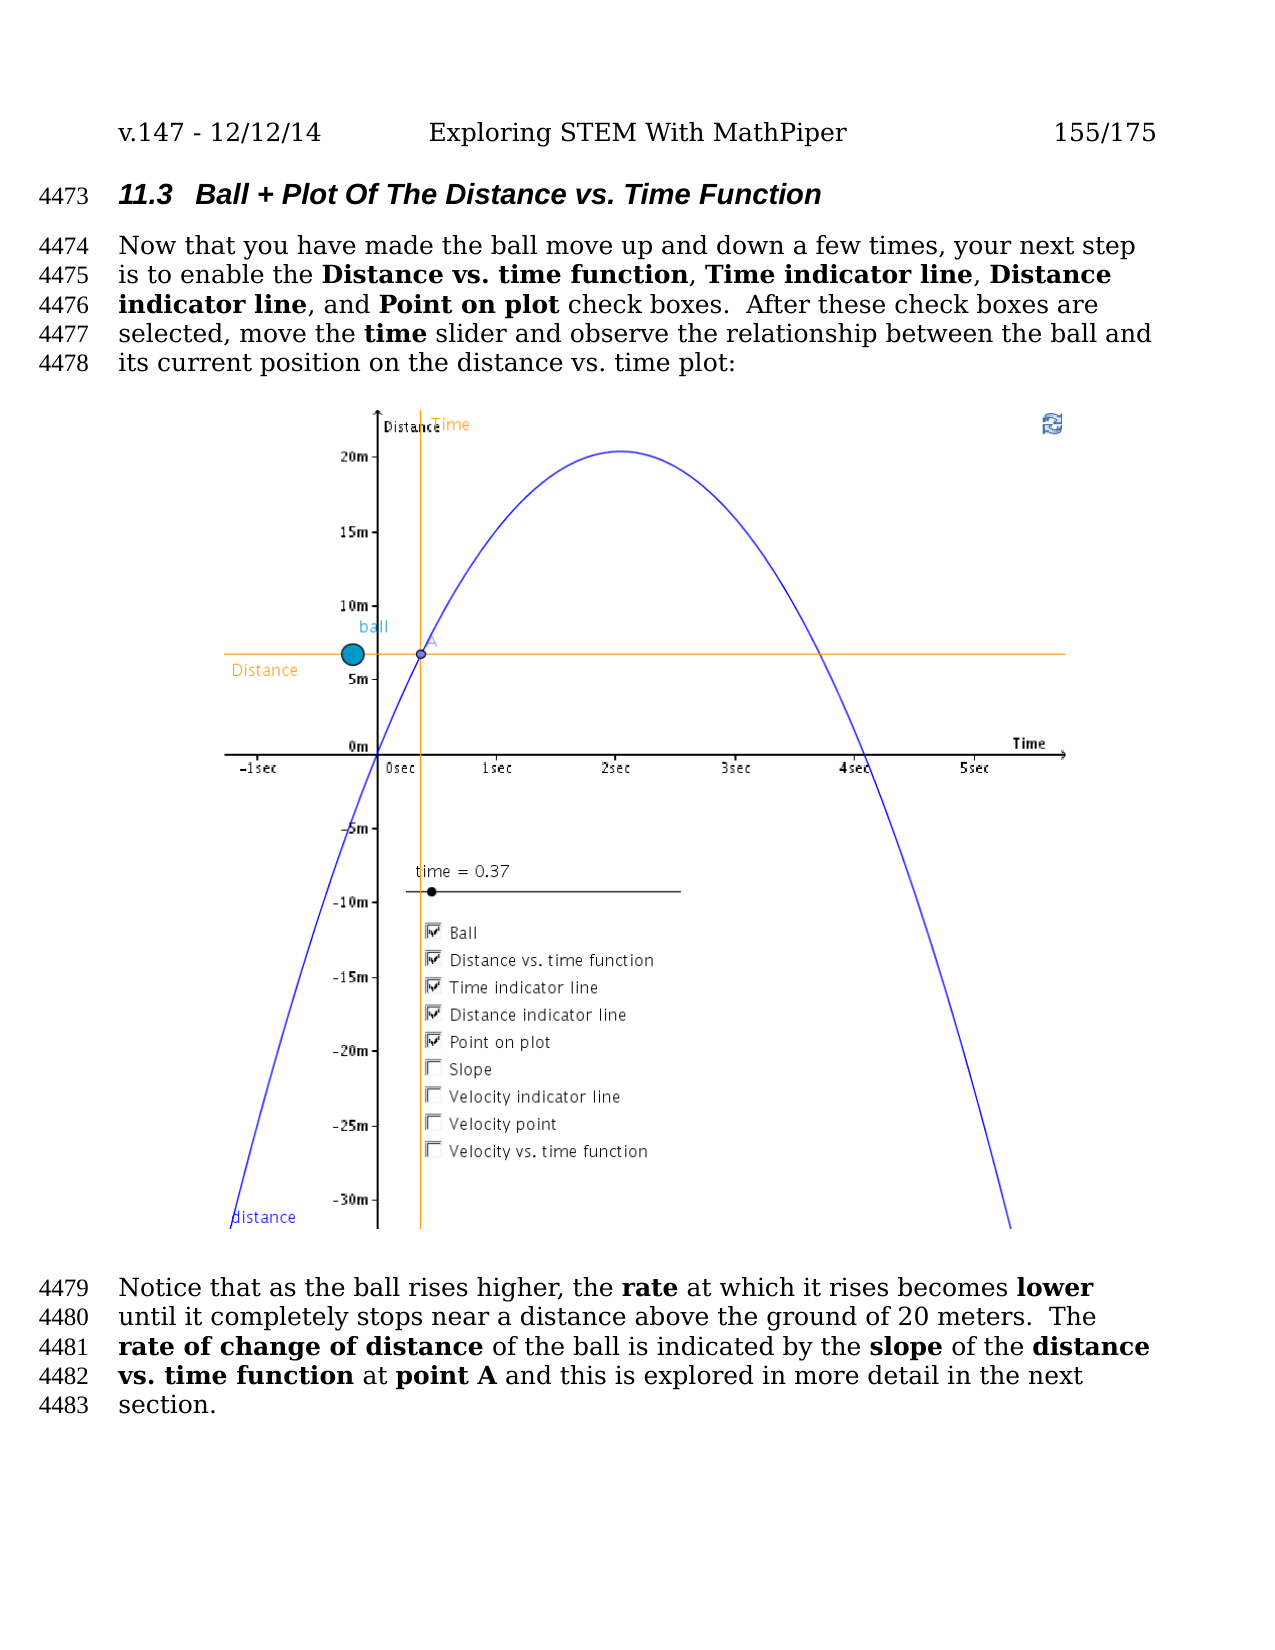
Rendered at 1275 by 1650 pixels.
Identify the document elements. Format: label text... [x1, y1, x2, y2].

subtitle Ball + Plot Of The Distance vs. Time Function [118, 177, 1157, 210]
text Notice that as the ball rises higher, the rate at which it rises becomes lower until it completely stops near a distance above the ground of 20 meters. The rate of change of distance of the ball is indicated by the slope of the distance vs. time function at point A and this is explored in more detail in the next section. [118, 1273, 1157, 1419]
picture [224, 410, 1066, 1229]
text Now that you have made the ball move up and down a few times, your next step is to enable the Distance vs. time function, Time indicator line, Distance indicator line, and Point on plot check boxes. After these check boxes are selected, move the time slider and observe the relationship between the ball and its current position on the distance vs. time plot: [118, 231, 1157, 378]
